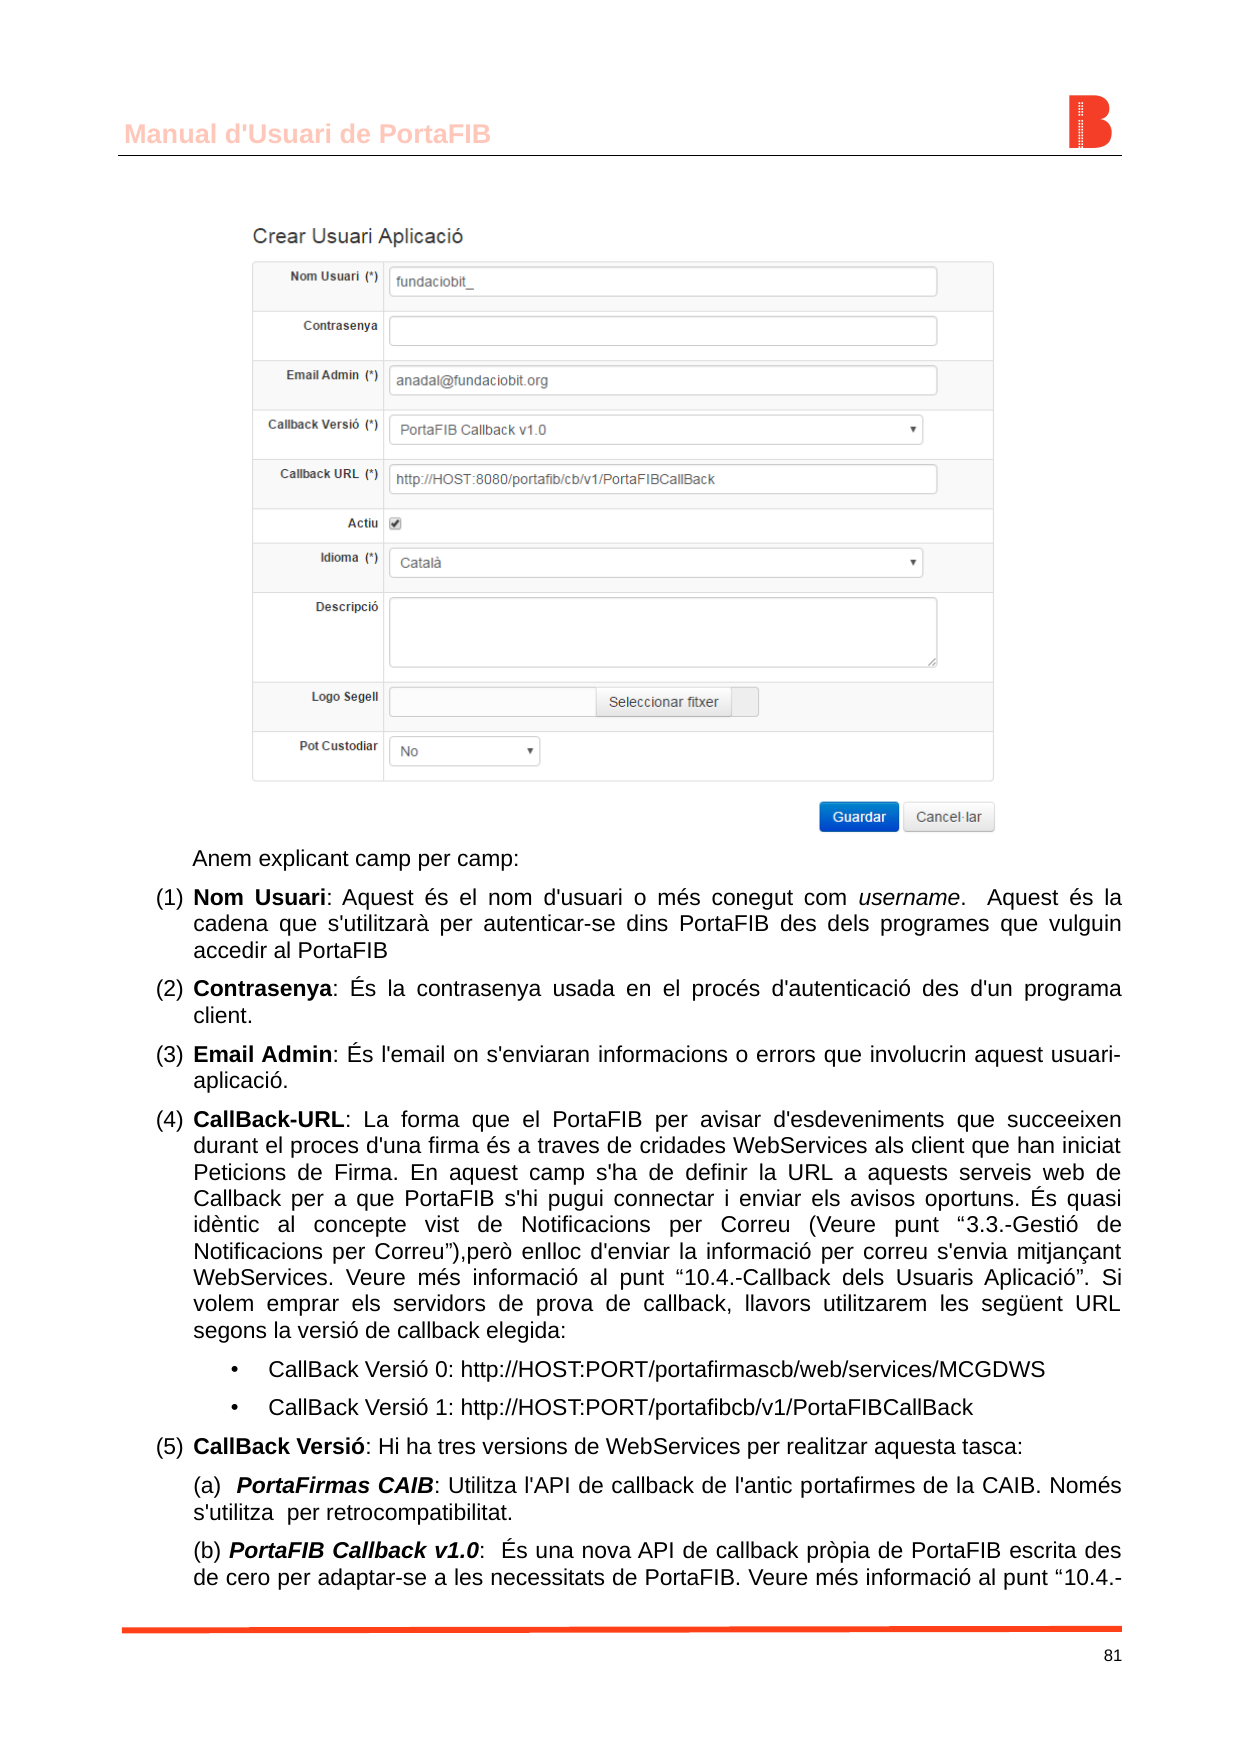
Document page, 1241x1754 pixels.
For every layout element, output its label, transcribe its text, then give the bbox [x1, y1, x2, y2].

list CallBack Versió: Hi ha tres versions de WebServices per realitzar aquesta tasca: [156, 1433, 1122, 1459]
list (b) PortaFIB Callback v1.0: És una nova API de callback pròpia de PortaFIB escrita des de cero per adaptar-se a les necessitats de PortaFIB. Veure més informació al punt “10.4.- [156, 1537, 1122, 1590]
list (a) PortaFirmas CAIB: Utilitza l'API de callback de l'antic portafirmes de la CAIB. Només s'utilitza per retrocompatibilitat. [156, 1472, 1122, 1525]
list CallBack Versió 0: http://HOST:PORT/portafirmascb/web/services/MCGDWS [231, 1356, 1122, 1382]
text Anem explicant camp per camp: [118, 845, 1122, 871]
list CallBack Versió 1: http://HOST:PORT/portafibcb/v1/PortaFIBCallBack [231, 1394, 1122, 1421]
picture [237, 215, 1004, 845]
picture [1063, 94, 1117, 150]
list Contrasenya: És la contrasenya usada en el procés d'autenticació des d'un programa client. [156, 975, 1122, 1028]
list CallBack-URL: La forma que el PortaFIB per avisar d'esdeveniments que succeeixen durant el proces d'una firma és a traves de cridades WebServices als client que han iniciat Peticions de Firma. En aquest camp s'ha de definir la URL a aquests serveis web de Callback per a que PortaFIB s'hi pugui connectar i enviar els avisos oportuns. És quasi idèntic al concepte vist de Notificacions per Correu (Veure punt “3.3.-Gestió de Notificacions per Correu”),però enlloc d'enviar la informació per correu s'envia mitjançant WebServices. Veure més informació al punt “10.4.-Callback dels Usuaris Aplicació”. Si volem emprar els servidors de prova de callback, llavors utilitzarem les següent URL segons la versió de callback elegida: [156, 1106, 1122, 1343]
list Nom Usuari: Aquest és el nom d'usuari o més conegut com username. Aquest és la cadena que s'utilitzarà per autenticar-se dins PortaFIB des dels programes que vulguin accedir al PortaFIB [156, 884, 1122, 963]
list Email Admin: És l'email on s'enviaran informacions o errors que involucrin aquest usuari-aplicació. [156, 1041, 1122, 1093]
